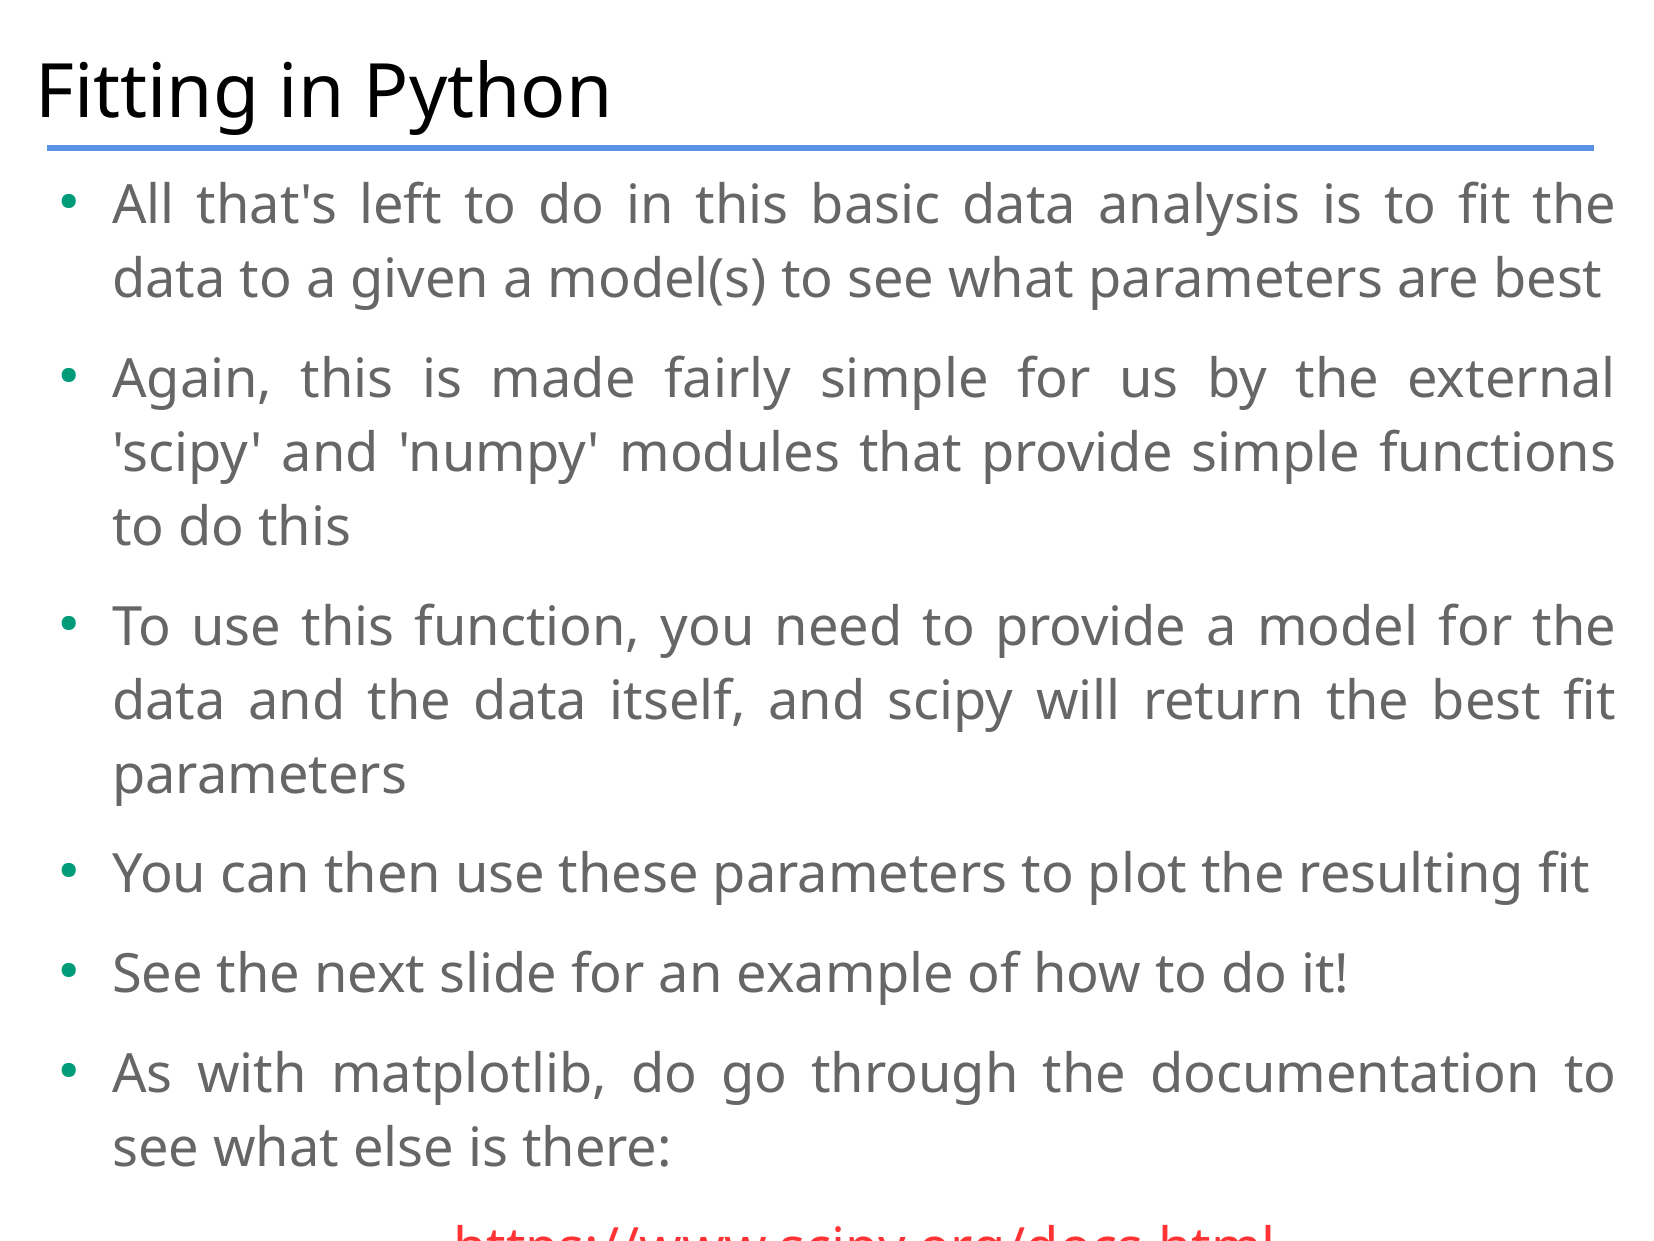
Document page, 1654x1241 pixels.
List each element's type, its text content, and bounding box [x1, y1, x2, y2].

list All that's left to do in this basic data analysis is to fit the data to a given a model(s) to see what parameters are best Again, this is made fairly simple for us by the external 'scipy' and 'numpy' modules that provide simple functions to do this To use this function, you need to provide a model for the data and the data itself, and scipy will return the best fit parameters You can then use these parameters to plot the resulting fit See the next slide for an example of how to do it! As with matplotlib, do go through the documentation to see what else is there: https://www.scipy.org/docs.html [41, 165, 1619, 1241]
title Fitting in Python [35, 29, 1217, 148]
